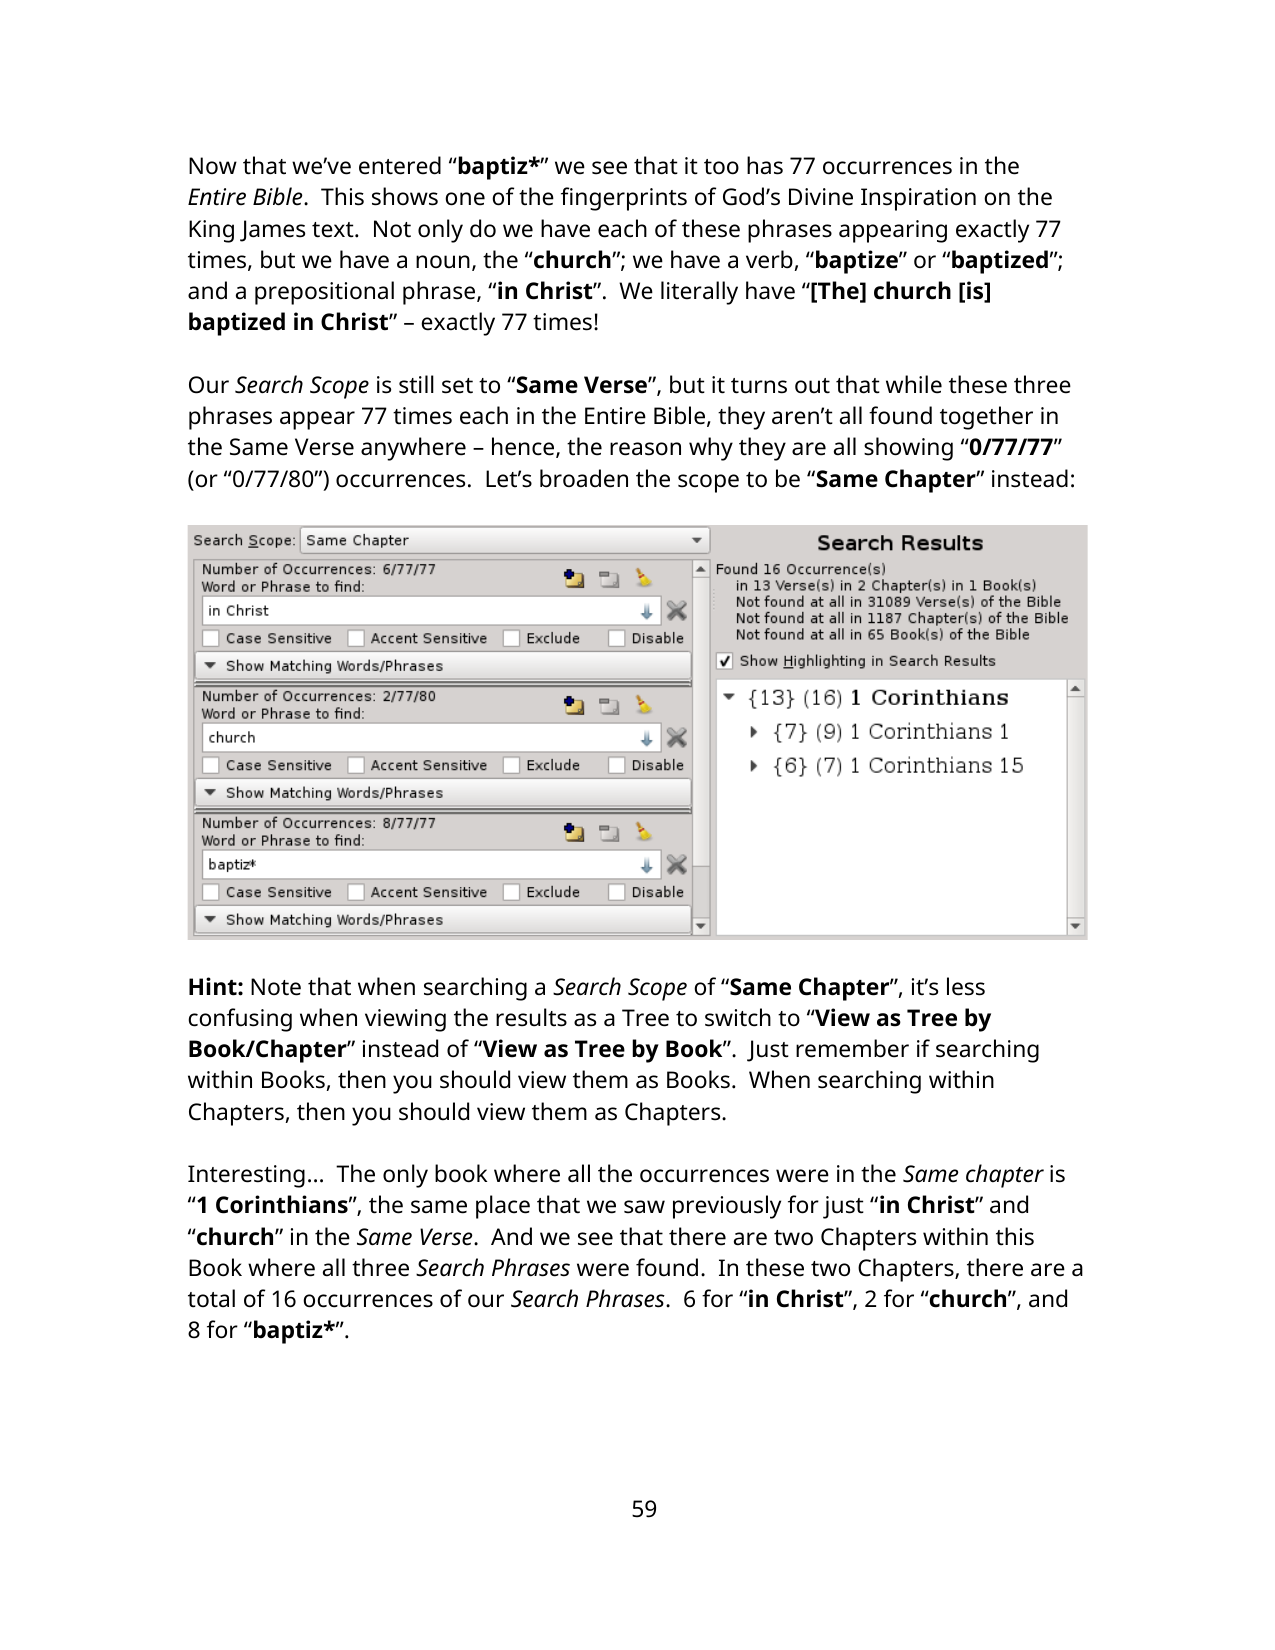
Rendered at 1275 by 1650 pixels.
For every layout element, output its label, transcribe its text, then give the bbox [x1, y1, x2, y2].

text Hint: Note that when searching a Search Scope of “Same Chapter”, it’s less confusing when viewing the results as a Tree to switch to “View as Tree by Book/Chapter” instead of “View as Tree by Book”. Just remember if searching within Books, then you should view them as Books. When searching within Chapters, then you should view them as Chapters. [187, 971, 1087, 1127]
text Interesting… The only book where all the occurrences were in the Same chapter is “1 Corinthians”, the same place that we saw previously for just “in Christ” and “church” in the Same Verse. And we see that there are two Chapters within this Book where all three Search Phrases were found. In these two Chapters, there are a total of 16 occurrences of our Search Phrases. 6 for “in Christ”, 2 for “church”, and 8 for “baptiz*”. [187, 1158, 1087, 1346]
picture [187, 525, 1088, 940]
text Our Search Scope is still set to “Same Verse”, but it turns out that while these three phrases appear 77 times each in the Entire Bible, they aren’t all found together in the Same Verse anywhere – hence, the reason why they are all showing “0/77/77” (or “0/77/80”) occurrences. Let’s broaden the scope to be “Same Chapter” instead: [187, 369, 1087, 494]
text Now that we’ve entered “baptiz*” we see that it too has 77 occurrences in the Entire Bible. This shows one of the fingerprints of God’s Divine Inspiration on the King James text. Not only do we have each of these phrases appearing exactly 77 times, but we have a noun, the “church”; we have a verb, “baptize” or “baptized”; and a prepositional phrase, “in Christ”. We literally have “[The] church [is] baptized in Christ” – exactly 77 times! [187, 150, 1087, 337]
